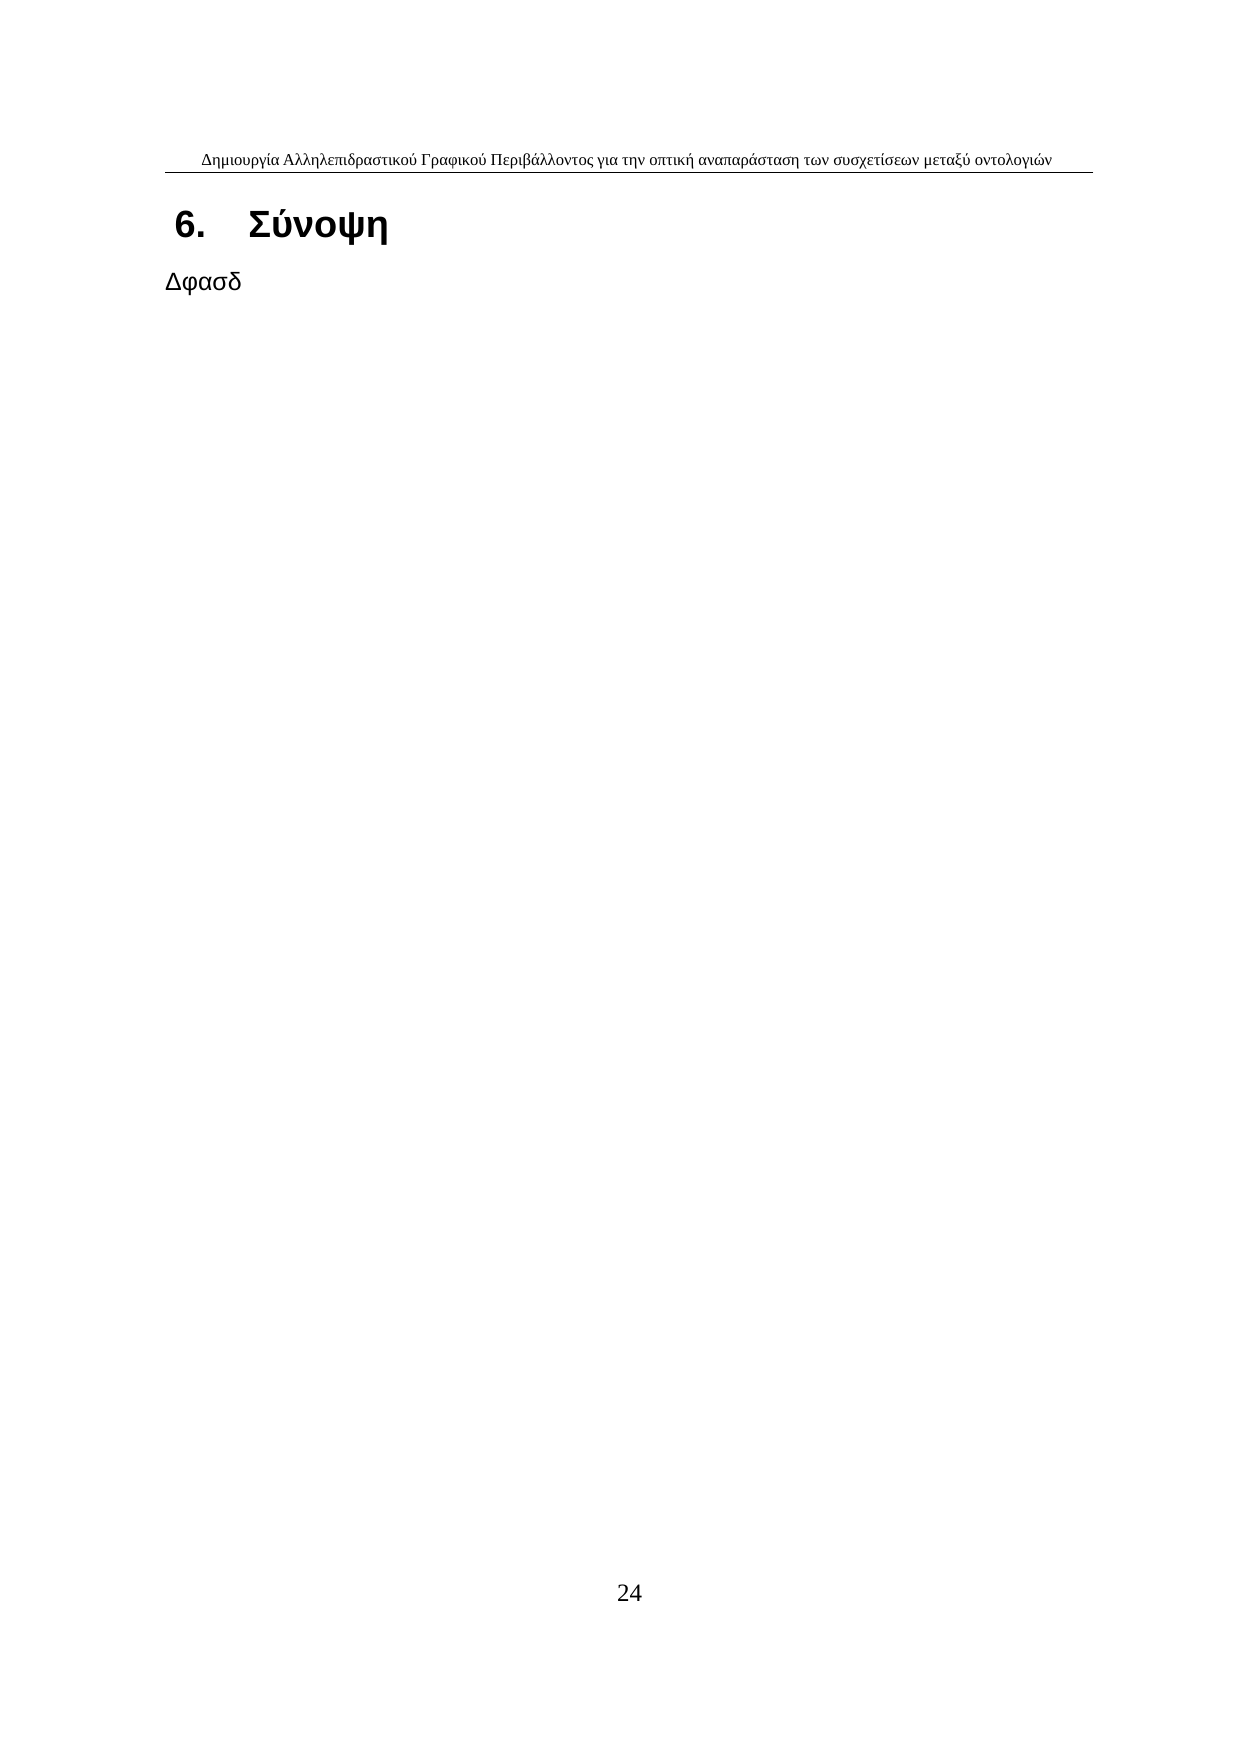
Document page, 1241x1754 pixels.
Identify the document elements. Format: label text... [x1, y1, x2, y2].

subtitle Σύνοψη [174, 202, 1093, 246]
text Δφασδ [165, 267, 1093, 296]
